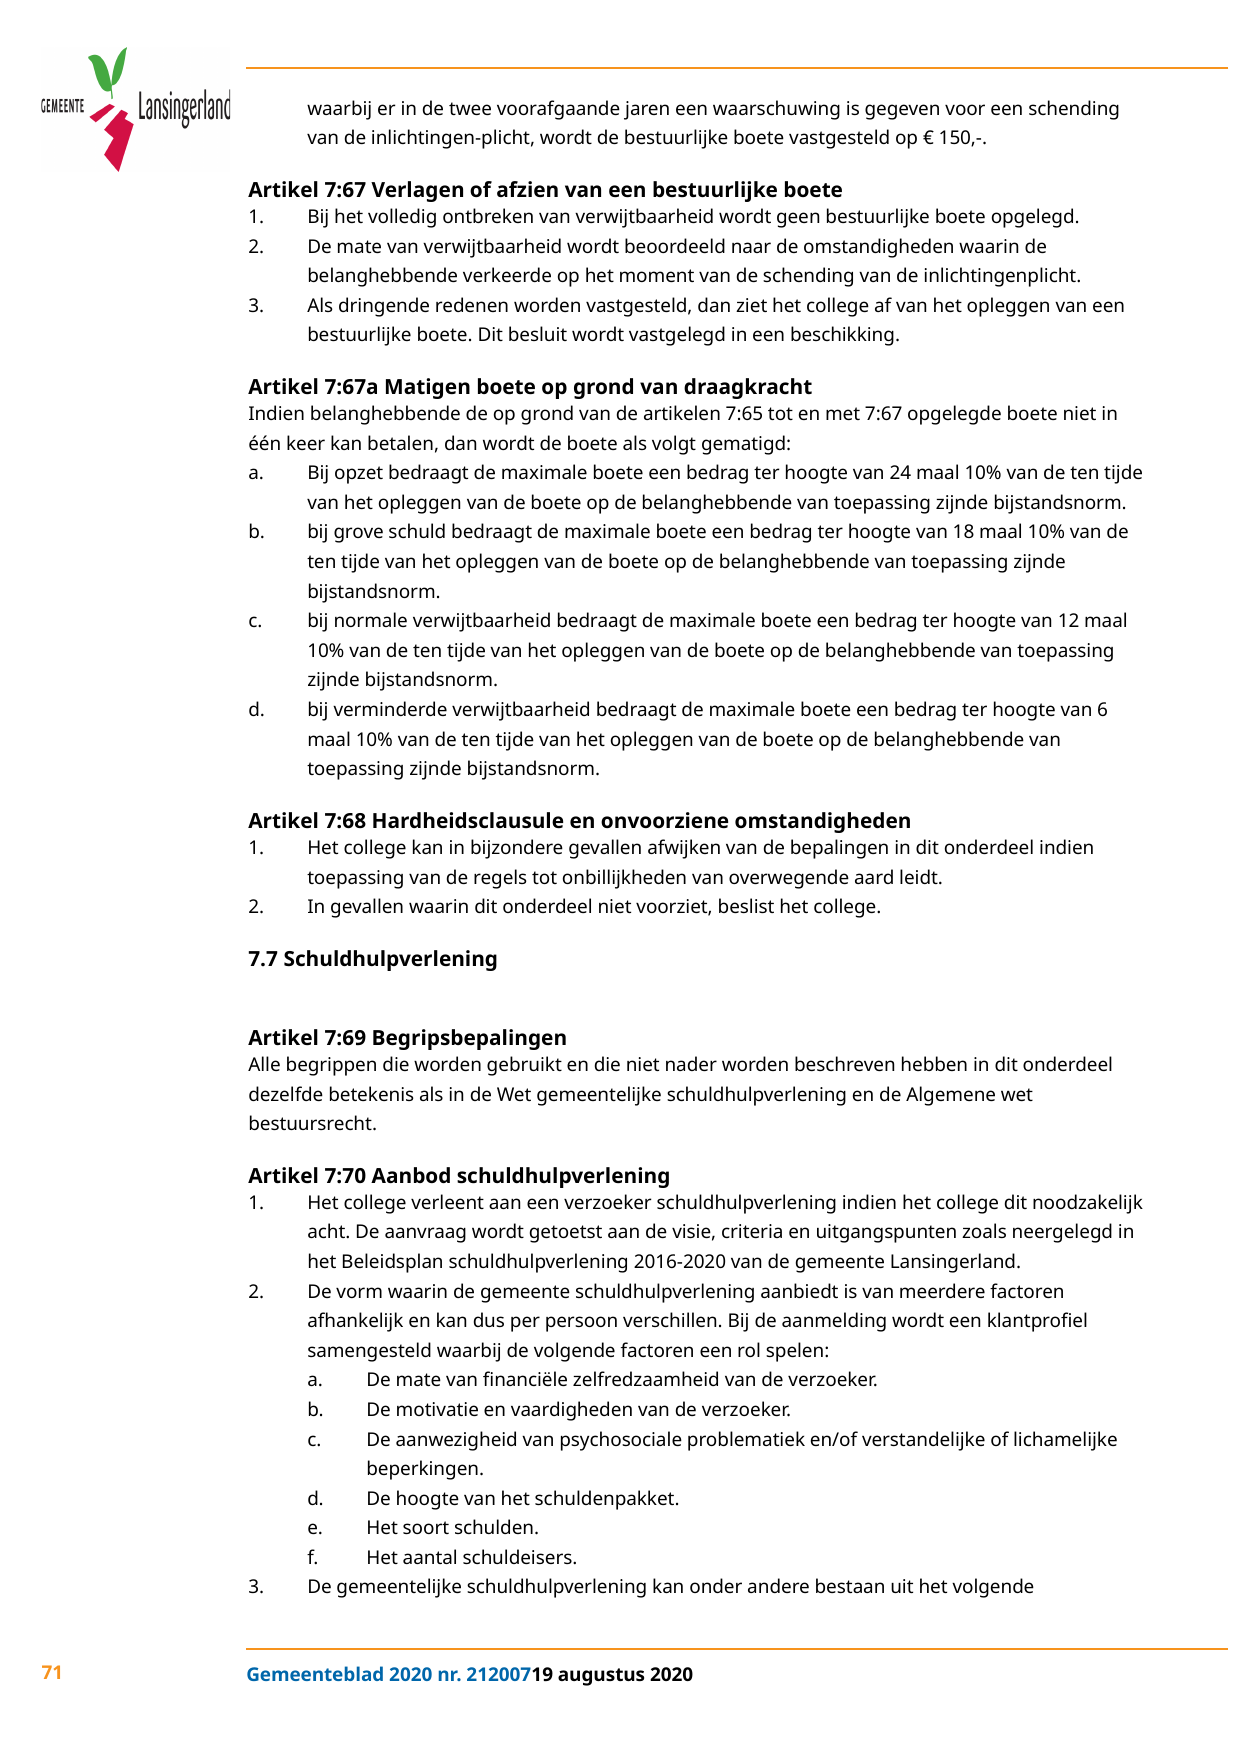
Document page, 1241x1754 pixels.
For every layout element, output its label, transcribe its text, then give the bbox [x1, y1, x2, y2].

list De hoogte van het schuldenpakket. [307, 1485, 1152, 1511]
list Bij het volledig ontbreken van verwijtbaarheid wordt geen bestuurlijke boete opgelegd. [248, 203, 1152, 229]
list De gemeentelijke schuldhulpverlening kan onder andere bestaan uit het volgende [248, 1574, 1152, 1599]
list Als dringende redenen worden vastgesteld, dan ziet het college af van het opleggen van een bestuurlijke boete. Dit besluit wordt vastgelegd in een beschikking. [248, 292, 1152, 347]
list bij verminderde verwijtbaarheid bedraagt de maximale boete een bedrag ter hoogte van 6 maal 10% van de ten tijde van het opleggen van de boete op de belanghebbende van toepassing zijnde bijstandsnorm. [248, 696, 1152, 781]
picture [41, 47, 231, 172]
list De aanwezigheid van psychosociale problematiek en/of verstandelijke of lichamelijke beperkingen. [307, 1426, 1152, 1481]
list Bij opzet bedraagt de maximale boete een bedrag ter hoogte van 24 maal 10% van de ten tijde van het opleggen van de boete op de belanghebbende van toepassing zijnde bijstandsnorm. [248, 459, 1152, 515]
text Artikel 7:70 Aanbod schuldhulpverlening [248, 1161, 1152, 1189]
list bij normale verwijtbaarheid bedraagt de maximale boete een bedrag ter hoogte van 12 maal 10% van de ten tijde van het opleggen van de boete op de belanghebbende van toepassing zijnde bijstandsnorm. [248, 607, 1152, 692]
list Het soort schulden. [307, 1514, 1152, 1540]
list Het aantal schuldeisers. [307, 1544, 1152, 1570]
text Indien belanghebbende de op grond van de artikelen 7:65 tot en met 7:67 opgelegde boete niet in één keer kan betalen, dan wordt de boete als volgt gematigd: [248, 400, 1152, 456]
list bij grove schuld bedraagt de maximale boete een bedrag ter hoogte van 18 maal 10% van de ten tijde van het opleggen van de boete op de belanghebbende van toepassing zijnde bijstandsnorm. [248, 519, 1152, 604]
list De motivatie en vaardigheden van de verzoeker. [307, 1396, 1152, 1422]
list De vorm waarin de gemeente schuldhulpverlening aanbiedt is van meerdere factoren afhankelijk en kan dus per persoon verschillen. Bij de aanmelding wordt een klantprofiel samengesteld waarbij de volgende factoren een rol spelen: [248, 1278, 1152, 1363]
text Alle begrippen die worden gebruikt en die niet nader worden beschreven hebben in dit onderdeel dezelfde betekenis als in de Wet gemeentelijke schuldhulpverlening en de Algemene wet bestuursrecht. [248, 1051, 1152, 1136]
list Het college verleent aan een verzoeker schuldhulpverlening indien het college dit noodzakelijk acht. De aanvraag wordt getoetst aan de visie, criteria en uitgangspunten zoals neergelegd in het Beleidsplan schuldhulpverlening 2016-2020 van de gemeente Lansingerland. [248, 1189, 1152, 1274]
list Het college kan in bijzondere gevallen afwijken van de bepalingen in dit onderdeel indien toepassing van de regels tot onbillijkheden van overwegende aard leidt. [248, 834, 1152, 889]
list waarbij er in de twee voorafgaande jaren een waarschuwing is gegeven voor een schending van de inlichtingen-plicht, wordt de bestuurlijke boete vastgesteld op € 150,-. [248, 95, 1152, 150]
list De mate van verwijtbaarheid wordt beoordeeld naar de omstandigheden waarin de belanghebbende verkeerde op het moment van de schending van de inlichtingenplicht. [248, 233, 1152, 288]
text Artikel 7:69 Begripsbepalingen [248, 1023, 1152, 1051]
text Artikel 7:68 Hardheidsclausule en onvoorziene omstandigheden [248, 806, 1152, 834]
text Artikel 7:67a Matigen boete op grond van draagkracht [248, 372, 1152, 400]
list De mate van financiële zelfredzaamheid van de verzoeker. [307, 1367, 1152, 1392]
text 7.7 Schuldhulpverlening [248, 944, 1152, 972]
text Artikel 7:67 Verlagen of afzien van een bestuurlijke boete [248, 175, 1152, 203]
list In gevallen waarin dit onderdeel niet voorziet, beslist het college. [248, 893, 1152, 919]
